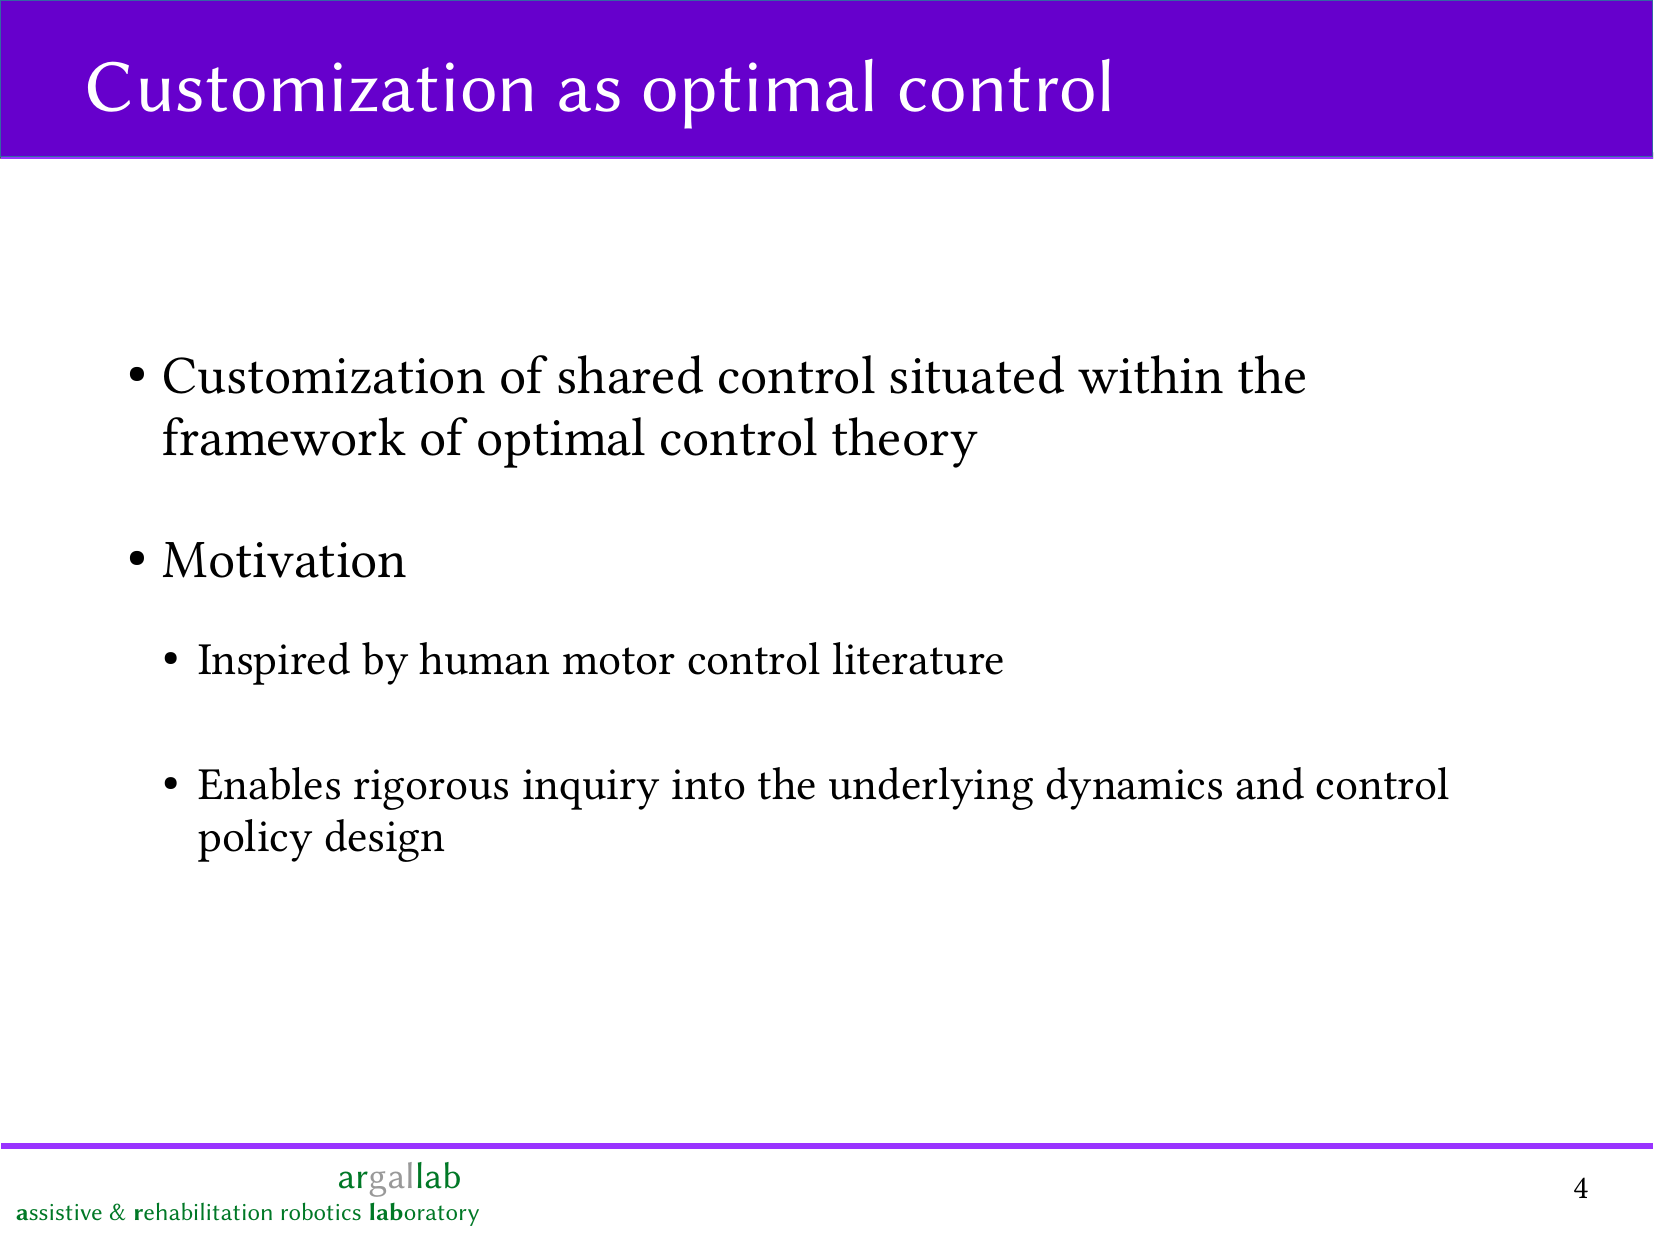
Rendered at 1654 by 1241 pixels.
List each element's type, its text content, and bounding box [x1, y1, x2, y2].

text_box Customization of shared control situated within the framework of optimal control theory Motivation Inspired by human motor control literature Enables rigorous inquiry into the underlying dynamics and control policy design [112, 337, 1501, 929]
text_box Customization as optimal control [69, 36, 1621, 138]
